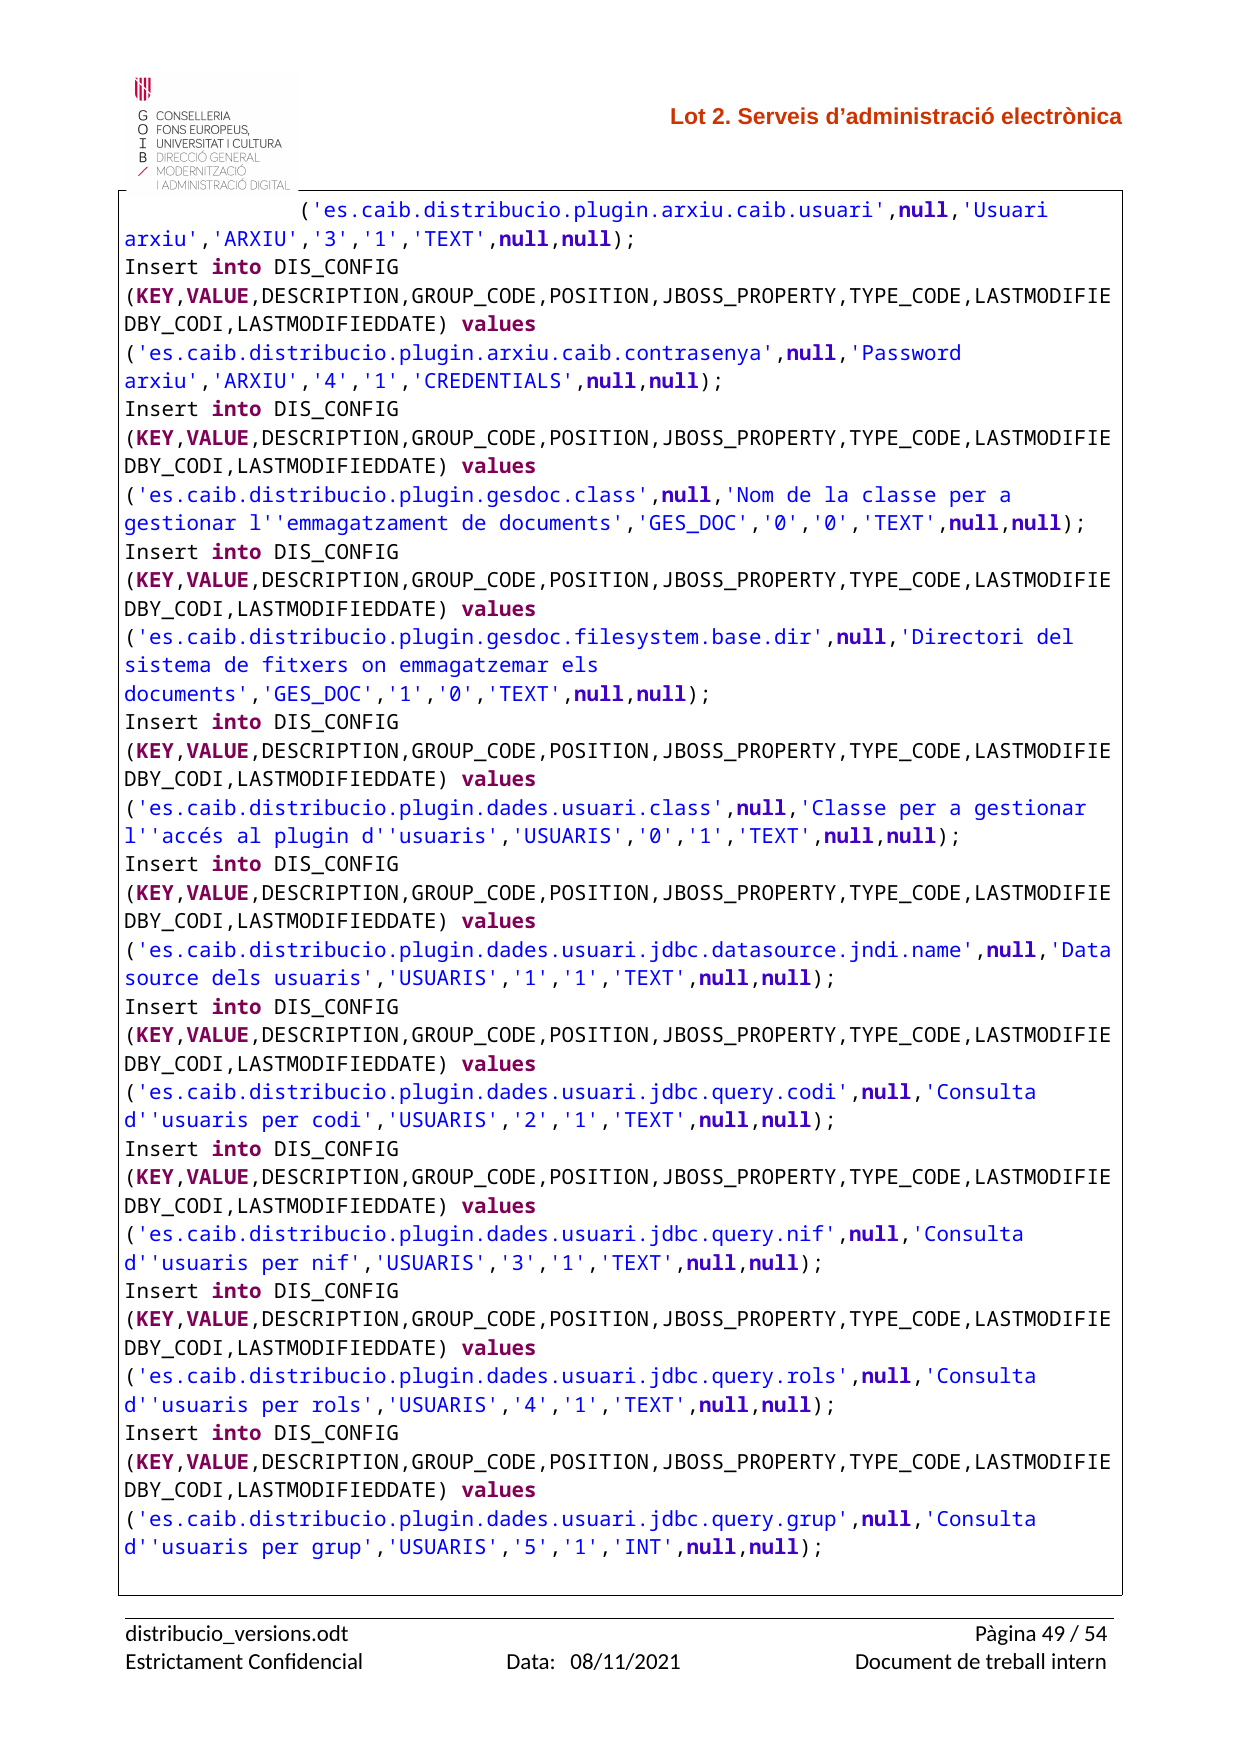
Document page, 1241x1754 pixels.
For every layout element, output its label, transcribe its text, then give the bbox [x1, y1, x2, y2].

table_header ('es.caib.distribucio.plugin.arxiu.caib.usuari',null,'Usuari arxiu','ARXIU','3','1','TEXT',null,null); Insert into DIS_CONFIG (KEY,VALUE,DESCRIPTION,GROUP_CODE,POSITION,JBOSS_PROPERTY,TYPE_CODE,LASTMODIFIEDBY_CODI,LASTMODIFIEDDATE) values ('es.caib.distribucio.plugin.arxiu.caib.contrasenya',null,'Password arxiu','ARXIU','4','1','CREDENTIALS',null,null); Insert into DIS_CONFIG (KEY,VALUE,DESCRIPTION,GROUP_CODE,POSITION,JBOSS_PROPERTY,TYPE_CODE,LASTMODIFIEDBY_CODI,LASTMODIFIEDDATE) values ('es.caib.distribucio.plugin.gesdoc.class',null,'Nom de la classe per a gestionar l''emmagatzament de documents','GES_DOC','0','0','TEXT',null,null); Insert into DIS_CONFIG (KEY,VALUE,DESCRIPTION,GROUP_CODE,POSITION,JBOSS_PROPERTY,TYPE_CODE,LASTMODIFIEDBY_CODI,LASTMODIFIEDDATE) values ('es.caib.distribucio.plugin.gesdoc.filesystem.base.dir',null,'Directori del sistema de fitxers on emmagatzemar els documents','GES_DOC','1','0','TEXT',null,null); Insert into DIS_CONFIG (KEY,VALUE,DESCRIPTION,GROUP_CODE,POSITION,JBOSS_PROPERTY,TYPE_CODE,LASTMODIFIEDBY_CODI,LASTMODIFIEDDATE) values ('es.caib.distribucio.plugin.dades.usuari.class',null,'Classe per a gestionar l''accés al plugin d''usuaris','USUARIS','0','1','TEXT',null,null); Insert into DIS_CONFIG (KEY,VALUE,DESCRIPTION,GROUP_CODE,POSITION,JBOSS_PROPERTY,TYPE_CODE,LASTMODIFIEDBY_CODI,LASTMODIFIEDDATE) values ('es.caib.distribucio.plugin.dades.usuari.jdbc.datasource.jndi.name',null,'Datasource dels usuaris','USUARIS','1','1','TEXT',null,null); Insert into DIS_CONFIG (KEY,VALUE,DESCRIPTION,GROUP_CODE,POSITION,JBOSS_PROPERTY,TYPE_CODE,LASTMODIFIEDBY_CODI,LASTMODIFIEDDATE) values ('es.caib.distribucio.plugin.dades.usuari.jdbc.query.codi',null,'Consulta d''usuaris per codi','USUARIS','2','1','TEXT',null,null); Insert into DIS_CONFIG (KEY,VALUE,DESCRIPTION,GROUP_CODE,POSITION,JBOSS_PROPERTY,TYPE_CODE,LASTMODIFIEDBY_CODI,LASTMODIFIEDDATE) values ('es.caib.distribucio.plugin.dades.usuari.jdbc.query.nif',null,'Consulta d''usuaris per nif','USUARIS','3','1','TEXT',null,null); Insert into DIS_CONFIG (KEY,VALUE,DESCRIPTION,GROUP_CODE,POSITION,JBOSS_PROPERTY,TYPE_CODE,LASTMODIFIEDBY_CODI,LASTMODIFIEDDATE) values ('es.caib.distribucio.plugin.dades.usuari.jdbc.query.rols',null,'Consulta d''usuaris per rols','USUARIS','4','1','TEXT',null,null); Insert into DIS_CONFIG (KEY,VALUE,DESCRIPTION,GROUP_CODE,POSITION,JBOSS_PROPERTY,TYPE_CODE,LASTMODIFIEDBY_CODI,LASTMODIFIEDDATE) values ('es.caib.distribucio.plugin.dades.usuari.jdbc.query.grup',null,'Consulta d''usuaris per grup','USUARIS','5','1','INT',null,null); [119, 191, 1122, 1595]
picture [126, 70, 299, 197]
